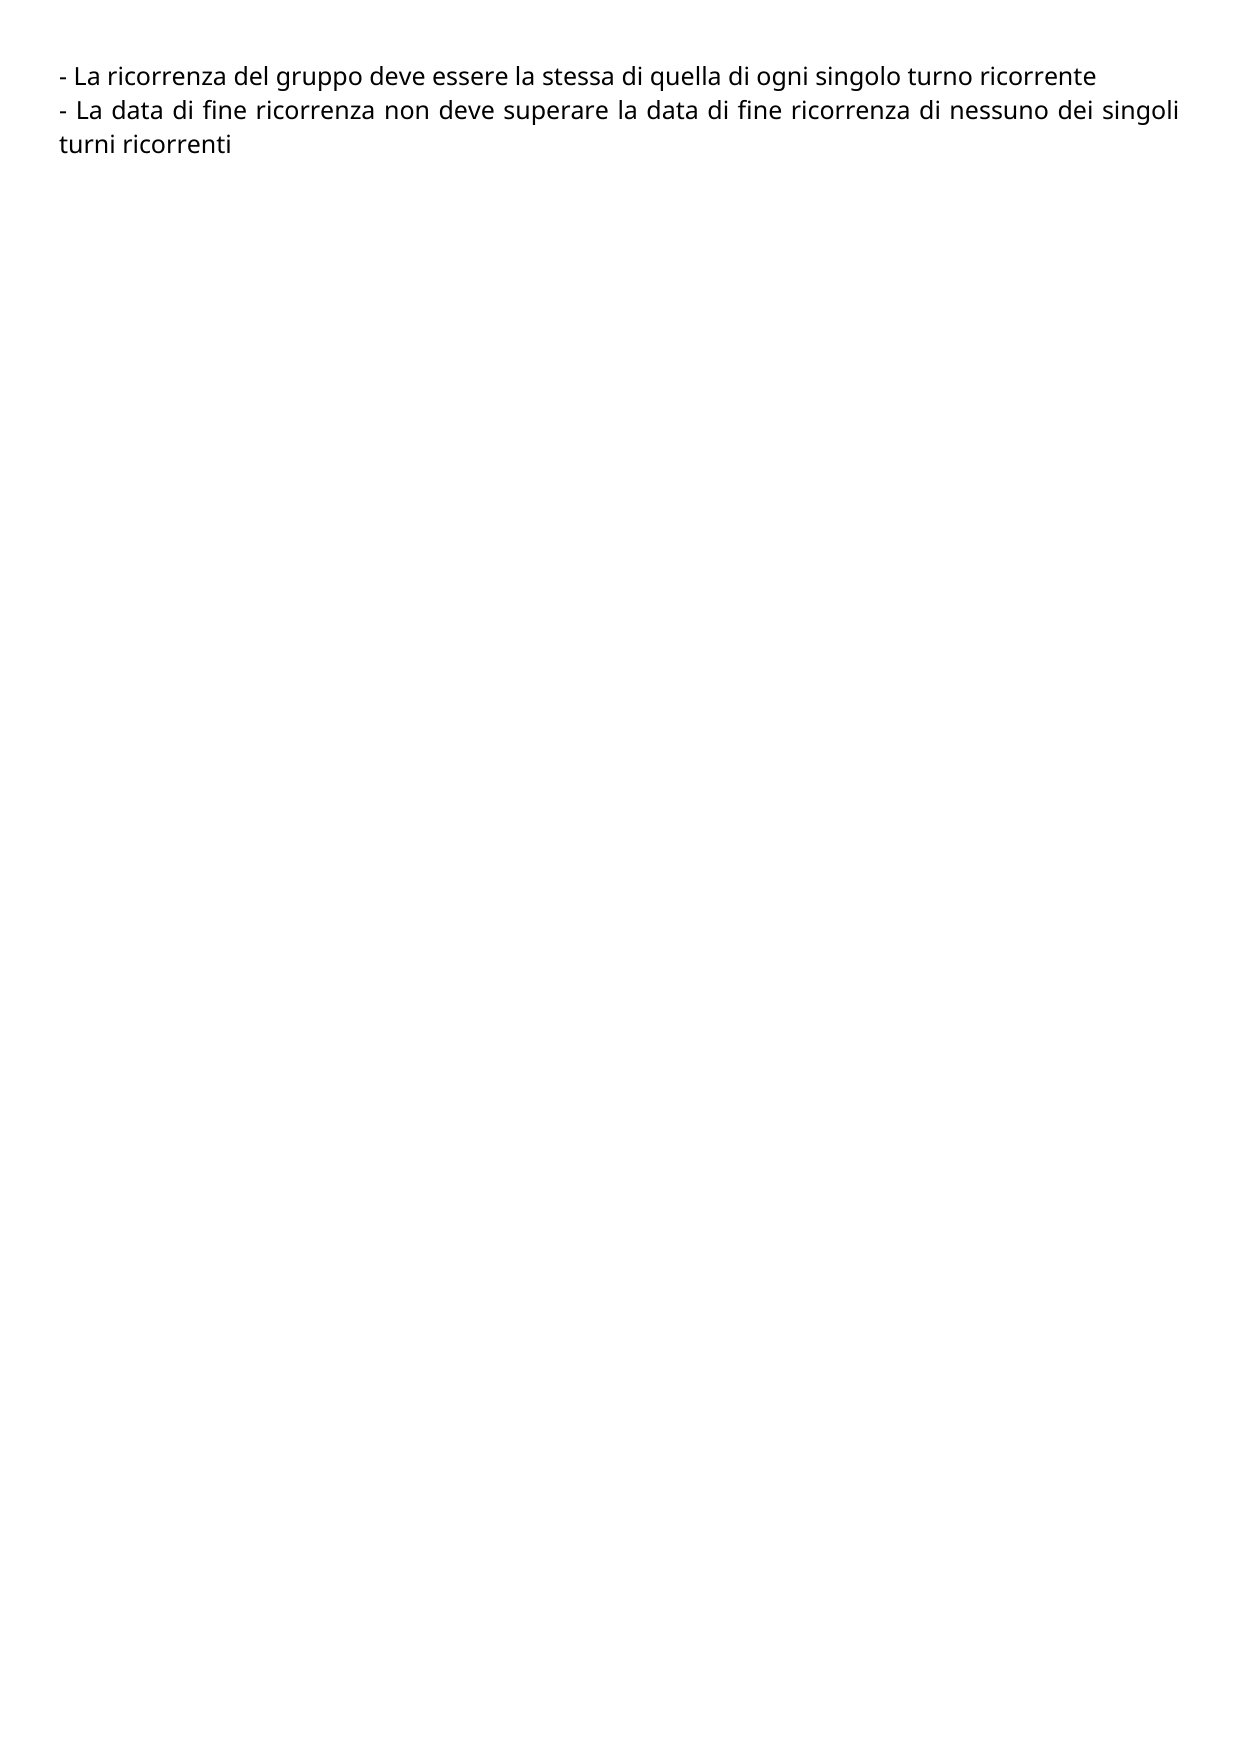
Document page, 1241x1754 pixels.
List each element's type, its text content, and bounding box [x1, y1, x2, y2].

text - La ricorrenza del gruppo deve essere la stessa di quella di ogni singolo turno ricorrente [59, 59, 1181, 93]
text - La data di fine ricorrenza non deve superare la data di fine ricorrenza di nessuno dei singoli turni ricorrenti [59, 93, 1181, 161]
